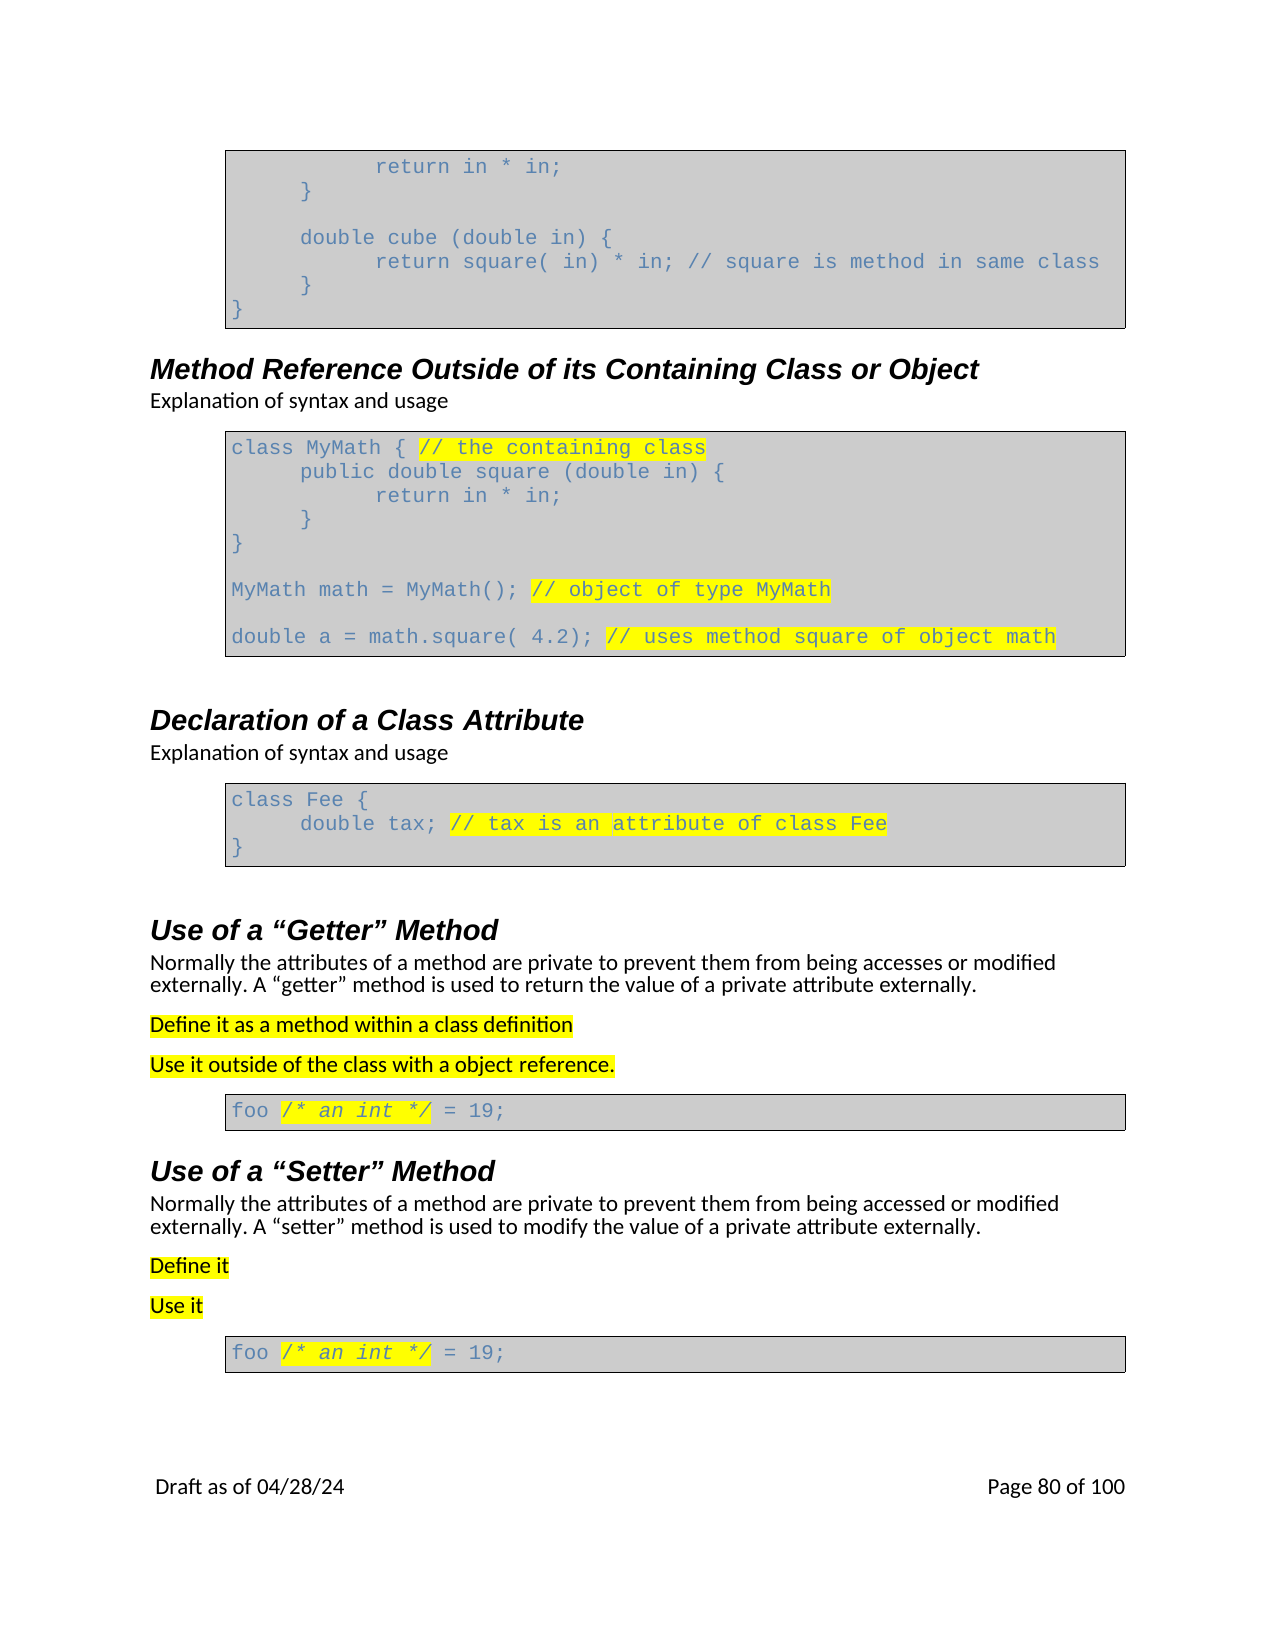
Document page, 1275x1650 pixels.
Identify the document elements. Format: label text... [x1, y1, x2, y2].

text } [226, 830, 1125, 866]
text Normally the attributes of a method are private to prevent them from being accessed or modified externally. A “setter” method is used to modify the value of a private attribute externally. [150, 1194, 1125, 1240]
subtitle Use of a “Getter” Method [150, 914, 1125, 946]
text Define it as a method within a class definition [150, 1015, 1125, 1038]
text } [226, 268, 1125, 292]
text Normally the attributes of a method are private to prevent them from being accesses or modified externally. A “getter” method is used to return the value of a private attribute externally. [150, 953, 1125, 998]
text Explanation of syntax and usage [150, 392, 1125, 414]
subtitle Declaration of a Class Attribute [150, 704, 1125, 737]
text return in * in; [226, 151, 1125, 174]
text double cube (double in) { [226, 221, 1125, 244]
text public double square (double in) { [226, 455, 1125, 478]
text MyMath math = MyMath(); // object of type MyMath [226, 573, 1125, 597]
text foo /* an int */ = 19; [226, 1337, 1125, 1372]
text foo /* an int */ = 19; [226, 1095, 1125, 1130]
text } [226, 292, 1125, 328]
subtitle Method Reference Outside of its Containing Class or Object [150, 353, 1125, 385]
text return square( in) * in; // square is method in same class [226, 244, 1125, 268]
text Use it outside of the class with a object reference. [150, 1055, 1125, 1078]
text Explanation of syntax and usage [150, 743, 1125, 766]
subtitle Use of a “Setter” Method [150, 1155, 1125, 1188]
text return in * in; [226, 478, 1125, 502]
text double a = math.square( 4.2); // uses method square of object math [226, 620, 1125, 656]
text } [226, 502, 1125, 526]
text class MyMath { // the containing class [226, 432, 1125, 455]
text Define it [150, 1257, 1125, 1279]
text } [226, 174, 1125, 197]
text class Fee { [226, 784, 1125, 806]
text } [226, 526, 1125, 549]
text Use it [150, 1296, 1125, 1319]
text double tax; // tax is an attribute of class Fee [226, 806, 1125, 830]
